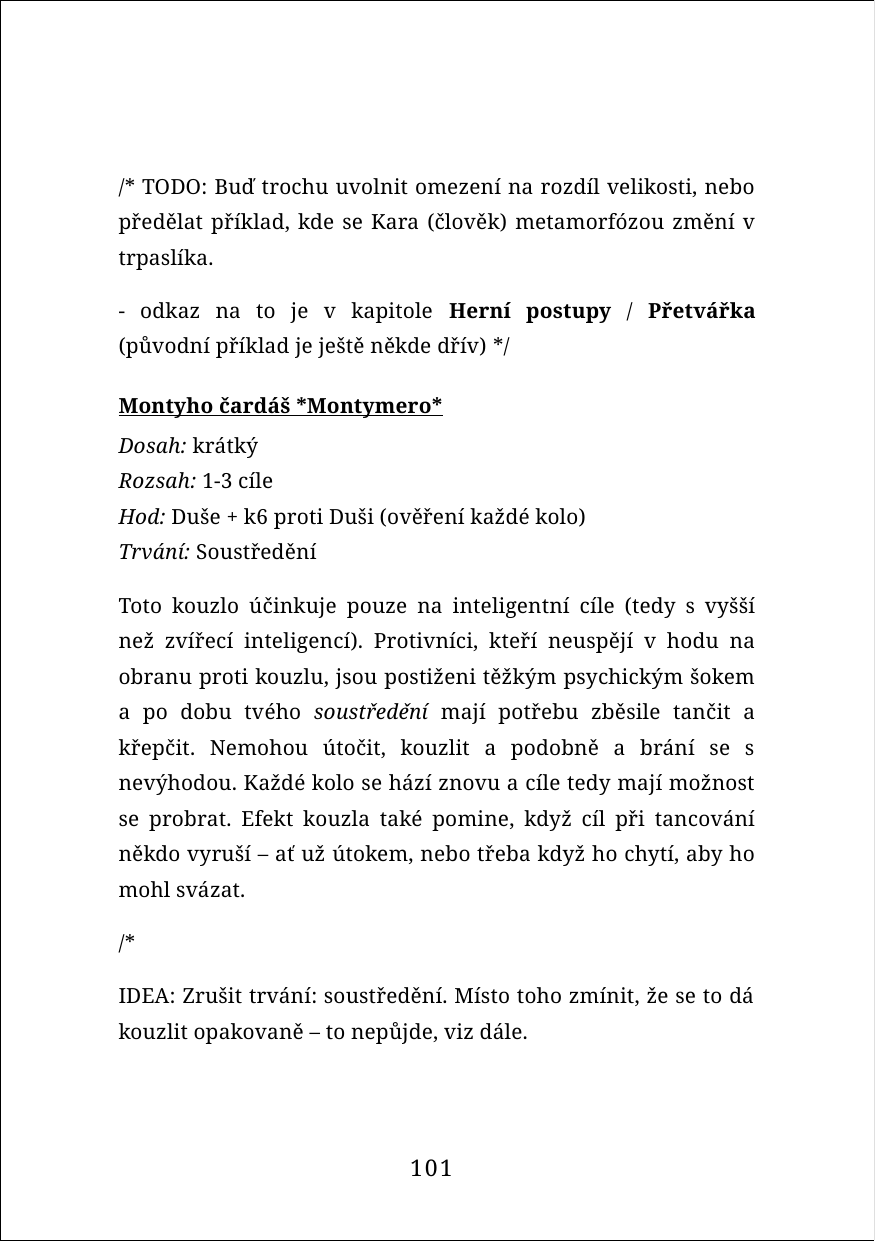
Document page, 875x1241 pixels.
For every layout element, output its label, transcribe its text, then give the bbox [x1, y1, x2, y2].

text /* TODO: Buď trochu uvolnit omezení na rozdíl velikosti, nebo předělat příklad, kde se Kara (člověk) metamorfózou změní v trpaslíka. [118, 172, 756, 271]
text - odkaz na to je v kapitole Herní postupy / Přetvářka (původní příklad je ještě někde dřív) */ [118, 296, 756, 360]
text Dosah: krátký Rozsah: 1-3 cíle Hod: Duše + k6 proti Duši (ověření každé kolo) Trvání: Soustředění [118, 431, 756, 566]
text Toto kouzlo účinkuje pouze na inteligentní cíle (tedy s vyšší než zvířecí inteligencí). Protivníci, kteří neuspějí v hodu na obranu proti kouzlu, jsou postiženi těžkým psychickým šokem a po dobu tvého soustředění mají potřebu zběsile tančit a křepčit. Nemohou útočit, kouzlit a podobně a brání se s nevýhodou. Každé kolo se hází znovu a cíle tedy mají možnost se probrat. Efekt kouzla také pomine, když cíl při tancování někdo vyruší – ať už útokem, nebo třeba když ho chytí, aby ho mohl svázat. [118, 591, 756, 903]
text /* [118, 928, 756, 957]
text IDEA: Zrušit trvání: soustředění. Místo toho zmínit, že se to dá kouzlit opakovaně – to nepůjde, viz dále. [118, 981, 756, 1045]
subtitle Montyho čardáš *Montymero* [118, 391, 756, 419]
